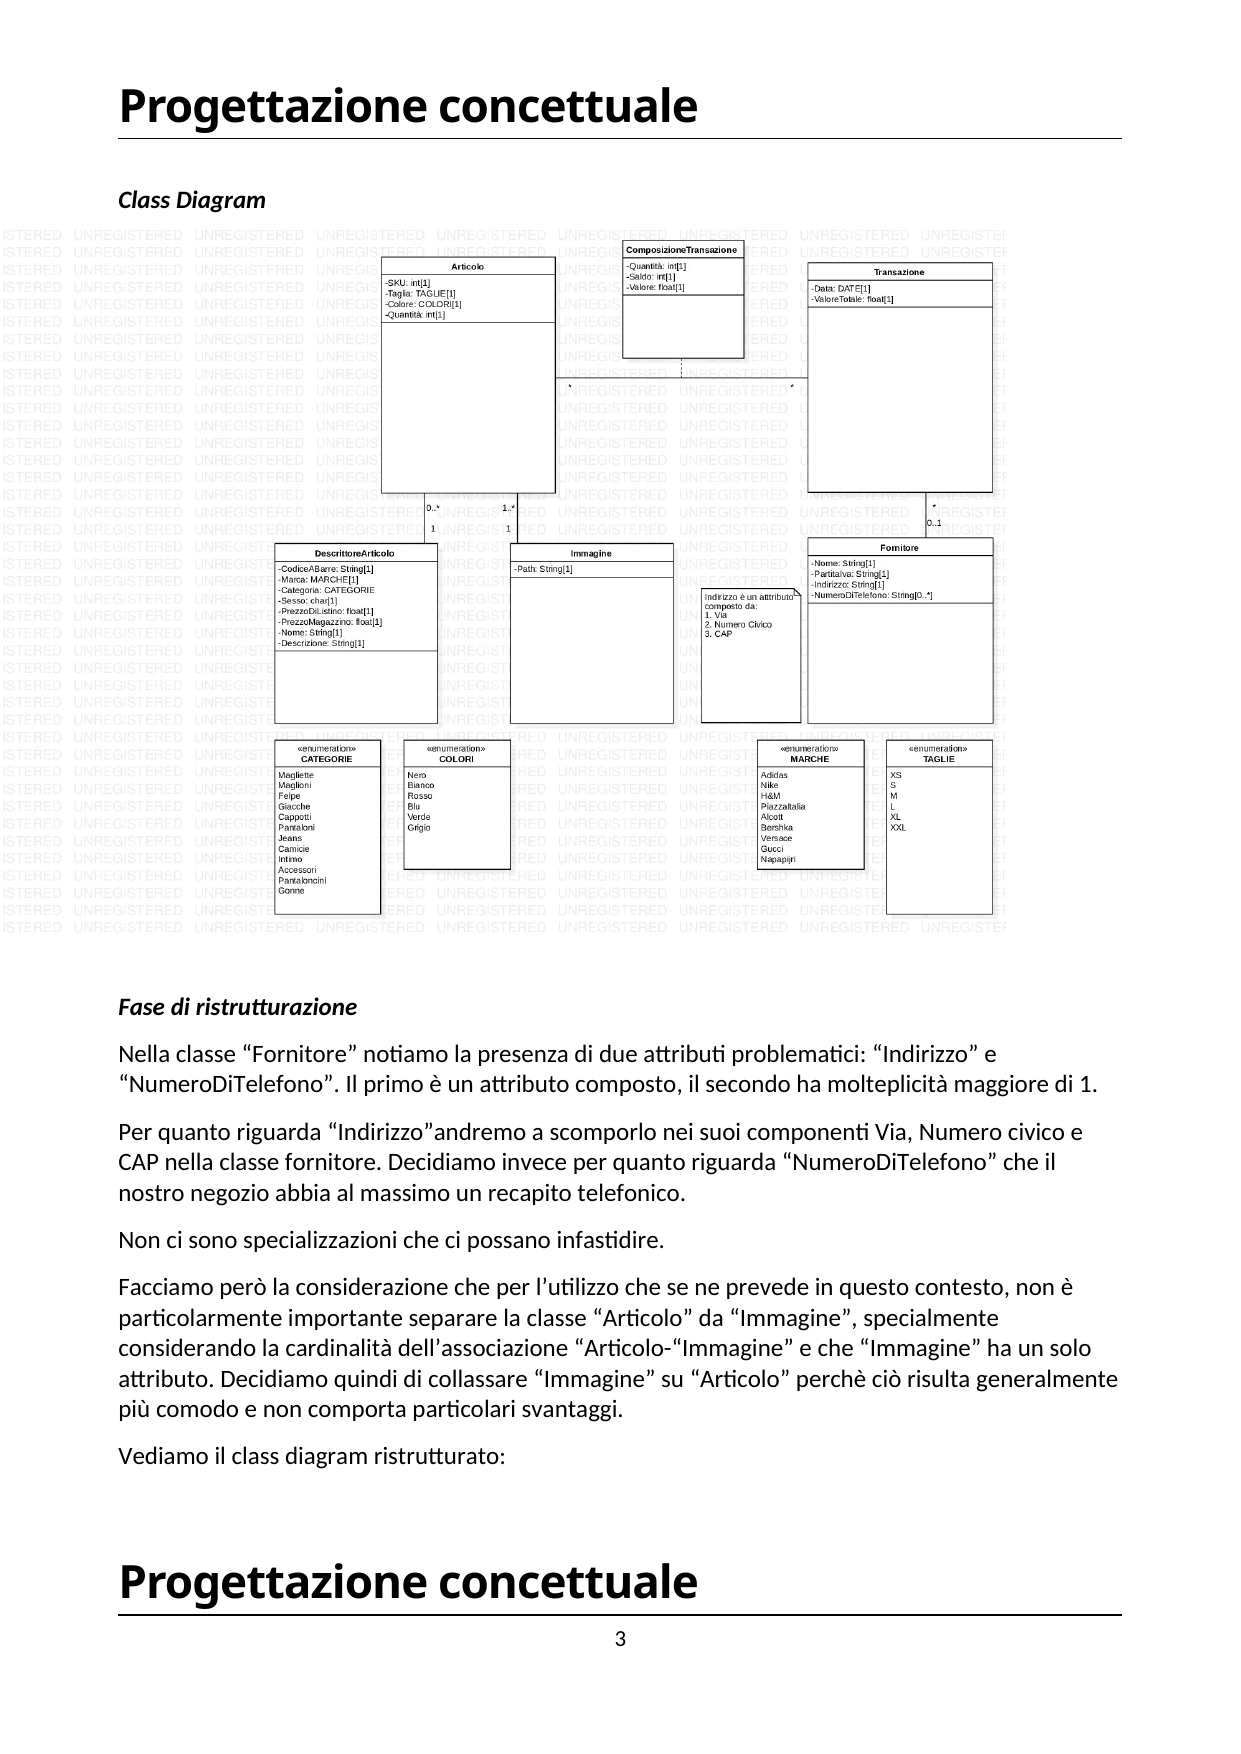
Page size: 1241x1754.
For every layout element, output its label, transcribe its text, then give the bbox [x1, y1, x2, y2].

text Facciamo però la considerazione che per l’utilizzo che se ne prevede in questo contesto, non è particolarmente importante separare la classe “Articolo” da “Immagine”, specialmente considerando la cardinalità dell’associazione “Articolo-“Immagine” e che “Immagine” ha un solo attributo. Decidiamo quindi di collassare “Immagine” su “Articolo” perchè ciò risulta generalmente più comodo e non comporta particolari svantaggi. [118, 1271, 1122, 1424]
text Per quanto riguarda “Indirizzo”andremo a scomporlo nei suoi componenti Via, Numero civico e CAP nella classe fornitore. Decidiamo invece per quanto riguarda “NumeroDiTelefono” che il nostro negozio abbia al massimo un recapito telefonico. [118, 1116, 1122, 1207]
text Non ci sono specializzazioni che ci possano infastidire. [118, 1224, 1122, 1254]
title Progettazione concettuale [118, 74, 1122, 138]
text Class Diagram [118, 184, 1122, 214]
text Fase di ristrutturazione [118, 991, 1122, 1021]
text Nella classe “Fornitore” notiamo la presenza di due attributi problematici: “Indirizzo” e “NumeroDiTelefono”. Il primo è un attributo composto, il secondo ha molteplicità maggiore di 1. [118, 1038, 1122, 1099]
text Vediamo il class diagram ristrutturato: [118, 1440, 1122, 1471]
title Progettazione concettuale [118, 1550, 1122, 1614]
